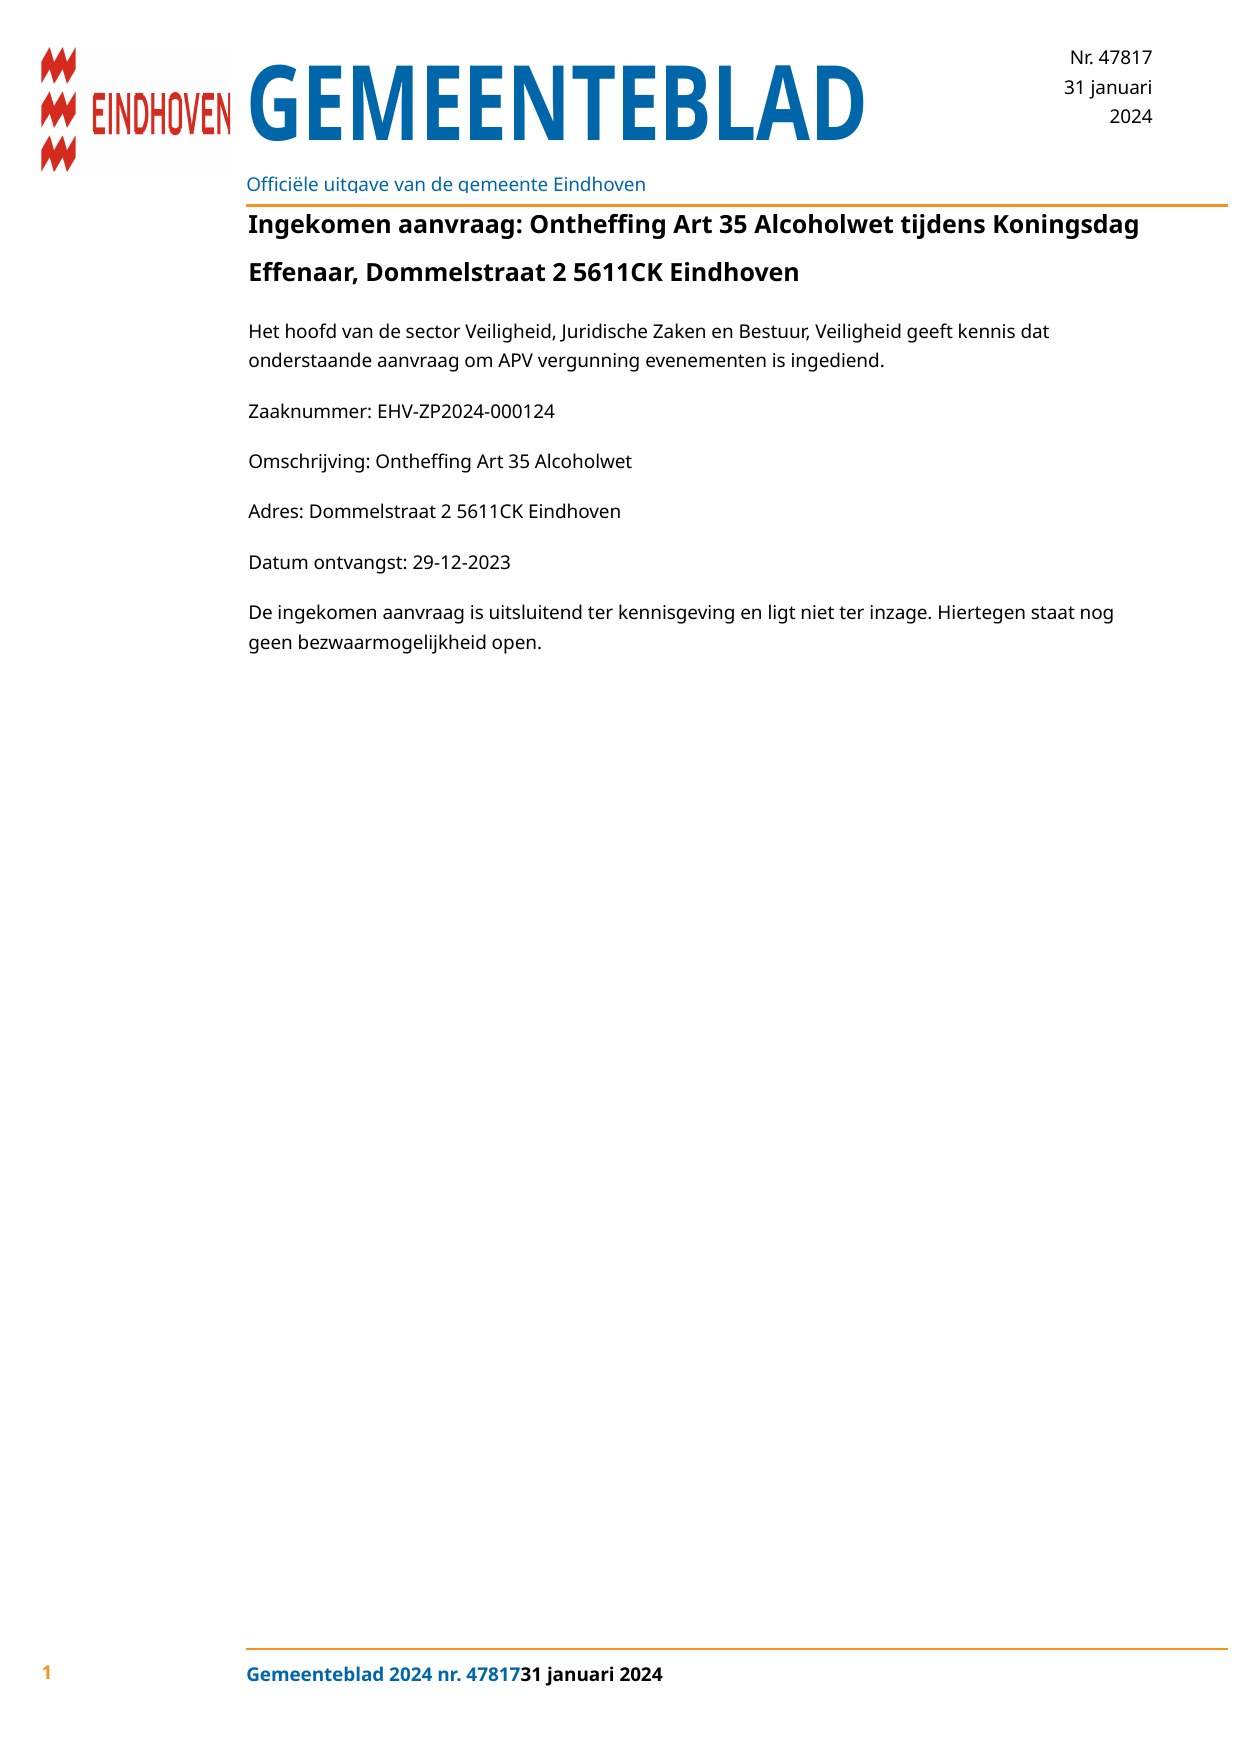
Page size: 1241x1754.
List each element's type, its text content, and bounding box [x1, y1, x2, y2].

text Ingekomen aanvraag: Ontheffing Art 35 Alcoholwet tijdens Koningsdag Effenaar, Dommelstraat 2 5611CK Eindhoven [248, 207, 1152, 288]
text Het hoofd van de sector Veiligheid, Juridische Zaken en Bestuur, Veiligheid geeft kennis dat onderstaande aanvraag om APV vergunning evenementen is ingediend. [248, 318, 1152, 373]
text Omschrijving: Ontheffing Art 35 Alcoholwet [248, 448, 1152, 474]
picture [41, 47, 231, 172]
text Adres: Dommelstraat 2 5611CK Eindhoven [248, 499, 1152, 524]
text De ingekomen aanvraag is uitsluitend ter kennisgeving en ligt niet ter inzage. Hiertegen staat nog geen bezwaarmogelijkheid open. [248, 599, 1152, 655]
text Datum ontvangst: 29-12-2023 [248, 549, 1152, 575]
text Zaaknummer: EHV-ZP2024-000124 [248, 398, 1152, 424]
